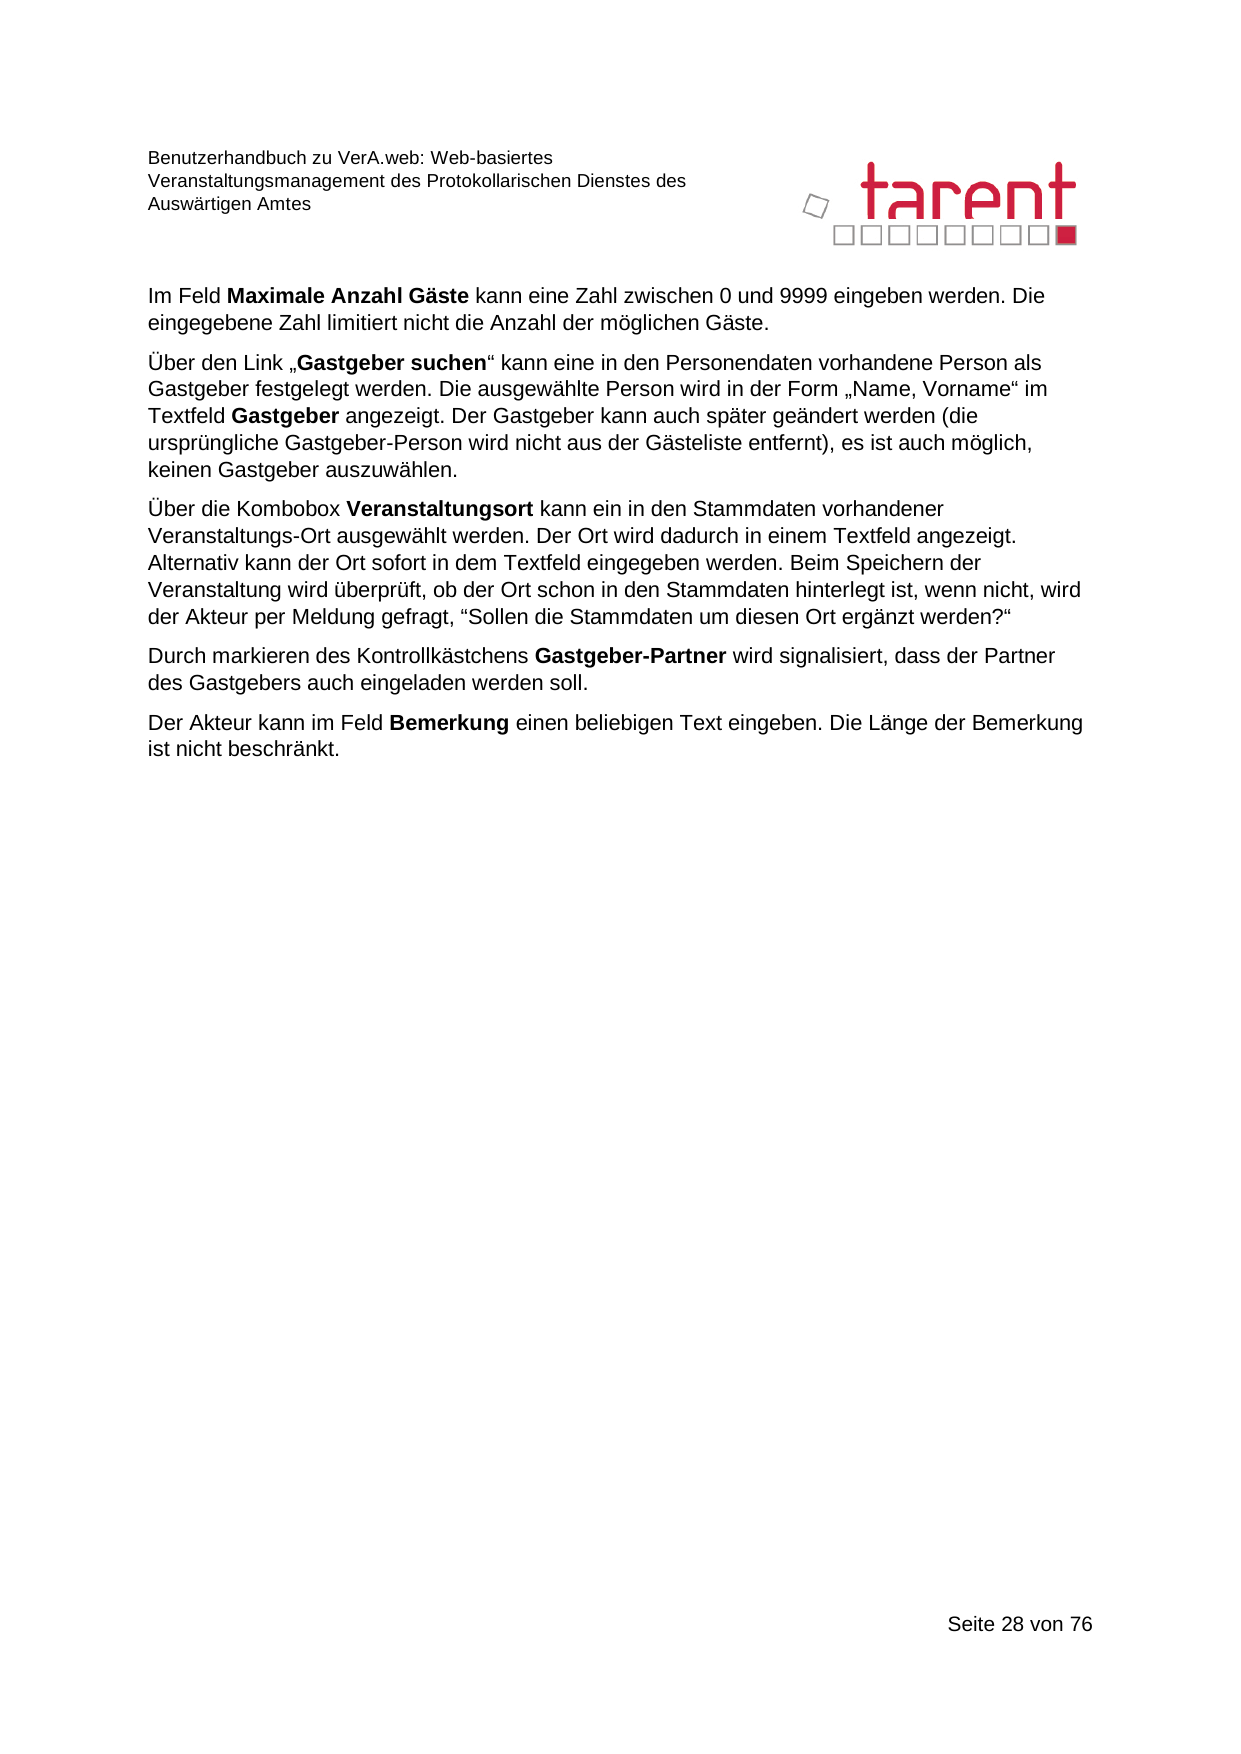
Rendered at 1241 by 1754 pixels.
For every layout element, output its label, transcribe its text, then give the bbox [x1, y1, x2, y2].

text Über die Kombobox Veranstaltungsort kann ein in den Stammdaten vorhandener Veranstaltungs-Ort ausgewählt werden. Der Ort wird dadurch in einem Textfeld angezeigt. Alternativ kann der Ort sofort in dem Textfeld eingegeben werden. Beim Speichern der Veranstaltung wird überprüft, ob der Ort schon in den Stammdaten hinterlegt ist, wenn nicht, wird der Akteur per Meldung gefragt, “Sollen die Stammdaten um diesen Ort ergänzt werden?“ [148, 497, 1092, 629]
text Im Feld Maximale Anzahl Gäste kann eine Zahl zwischen 0 und 9999 eingeben werden. Die eingegebene Zahl limitiert nicht die Anzahl der möglichen Gäste. [148, 284, 1092, 335]
picture [790, 151, 1091, 255]
text Über den Link „Gastgeber suchen“ kann eine in den Personendaten vorhandene Person als Gastgeber festgelegt werden. Die ausgewählte Person wird in der Form „Name, Vorname“ im Textfeld Gastgeber angezeigt. Der Gastgeber kann auch später geändert werden (die ursprüngliche Gastgeber-Person wird nicht aus der Gästeliste entfernt), es ist auch möglich, keinen Gastgeber auszuwählen. [148, 350, 1092, 482]
text Der Akteur kann im Feld Bemerkung einen beliebigen Text eingeben. Die Länge der Bemerkung ist nicht beschränkt. [148, 710, 1092, 761]
text Durch markieren des Kontrollkästchens Gastgeber-Partner wird signalisiert, dass der Partner des Gastgebers auch eingeladen werden soll. [148, 644, 1092, 695]
